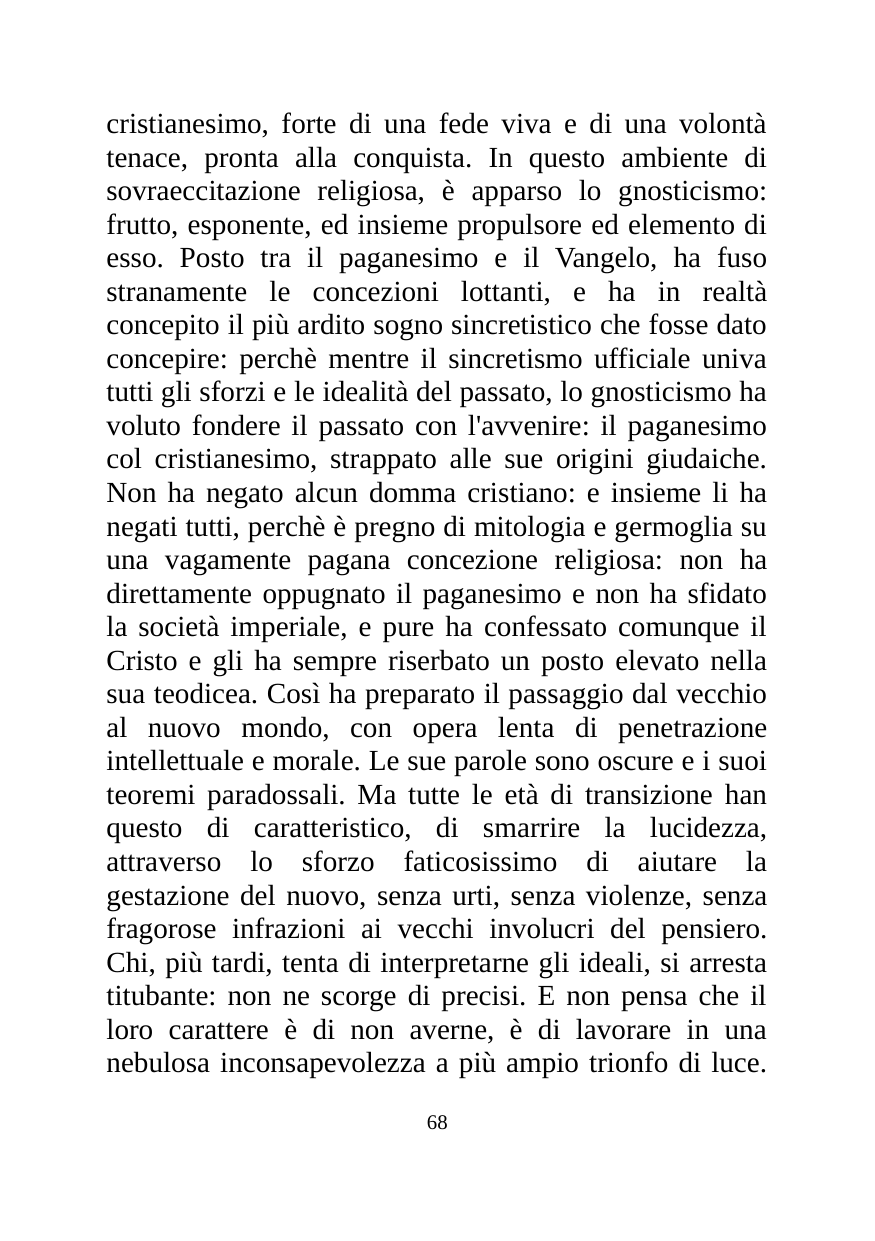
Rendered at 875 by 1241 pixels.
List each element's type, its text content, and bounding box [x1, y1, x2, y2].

text cristianesimo, forte di una fede viva e di una volontà tenace, pronta alla conquista. In questo ambiente di sovraeccitazione religiosa, è apparso lo gnosticismo: frutto, esponente, ed insieme propulsore ed elemento di esso. Posto tra il paganesimo e il Vangelo, ha fuso stranamente le concezioni lottanti, e ha in realtà concepito il più ardito sogno sincretistico che fosse dato concepire: perchè mentre il sincretismo ufficiale univa tutti gli sforzi e le idealità del passato, lo gnosticismo ha voluto fondere il passato con l'avvenire: il paganesimo col cristianesimo, strappato alle sue origini giudaiche. Non ha negato alcun domma cristiano: e insieme li ha negati tutti, perchè è pregno di mitologia e germoglia su una vagamente pagana concezione religiosa: non ha direttamente oppugnato il paganesimo e non ha sfidato la società imperiale, e pure ha confessato comunque il Cristo e gli ha sempre riserbato un posto elevato nella sua teodicea. Così ha preparato il passaggio dal vecchio al nuovo mondo, con opera lenta di penetrazione intellettuale e morale. Le sue parole sono oscure e i suoi teoremi paradossali. Ma tutte le età di transizione han questo di caratteristico, di smarrire la lucidezza, attraverso lo sforzo faticosissimo di aiutare la gestazione del nuovo, senza urti, senza violenze, senza fragorose infrazioni ai vecchi involucri del pensiero. Chi, più tardi, tenta di interpretarne gli ideali, si arresta titubante: non ne scorge di precisi. E non pensa che il loro carattere è di non averne, è di lavorare in una nebulosa inconsapevolezza a più ampio trionfo di luce. [106, 106, 768, 1079]
